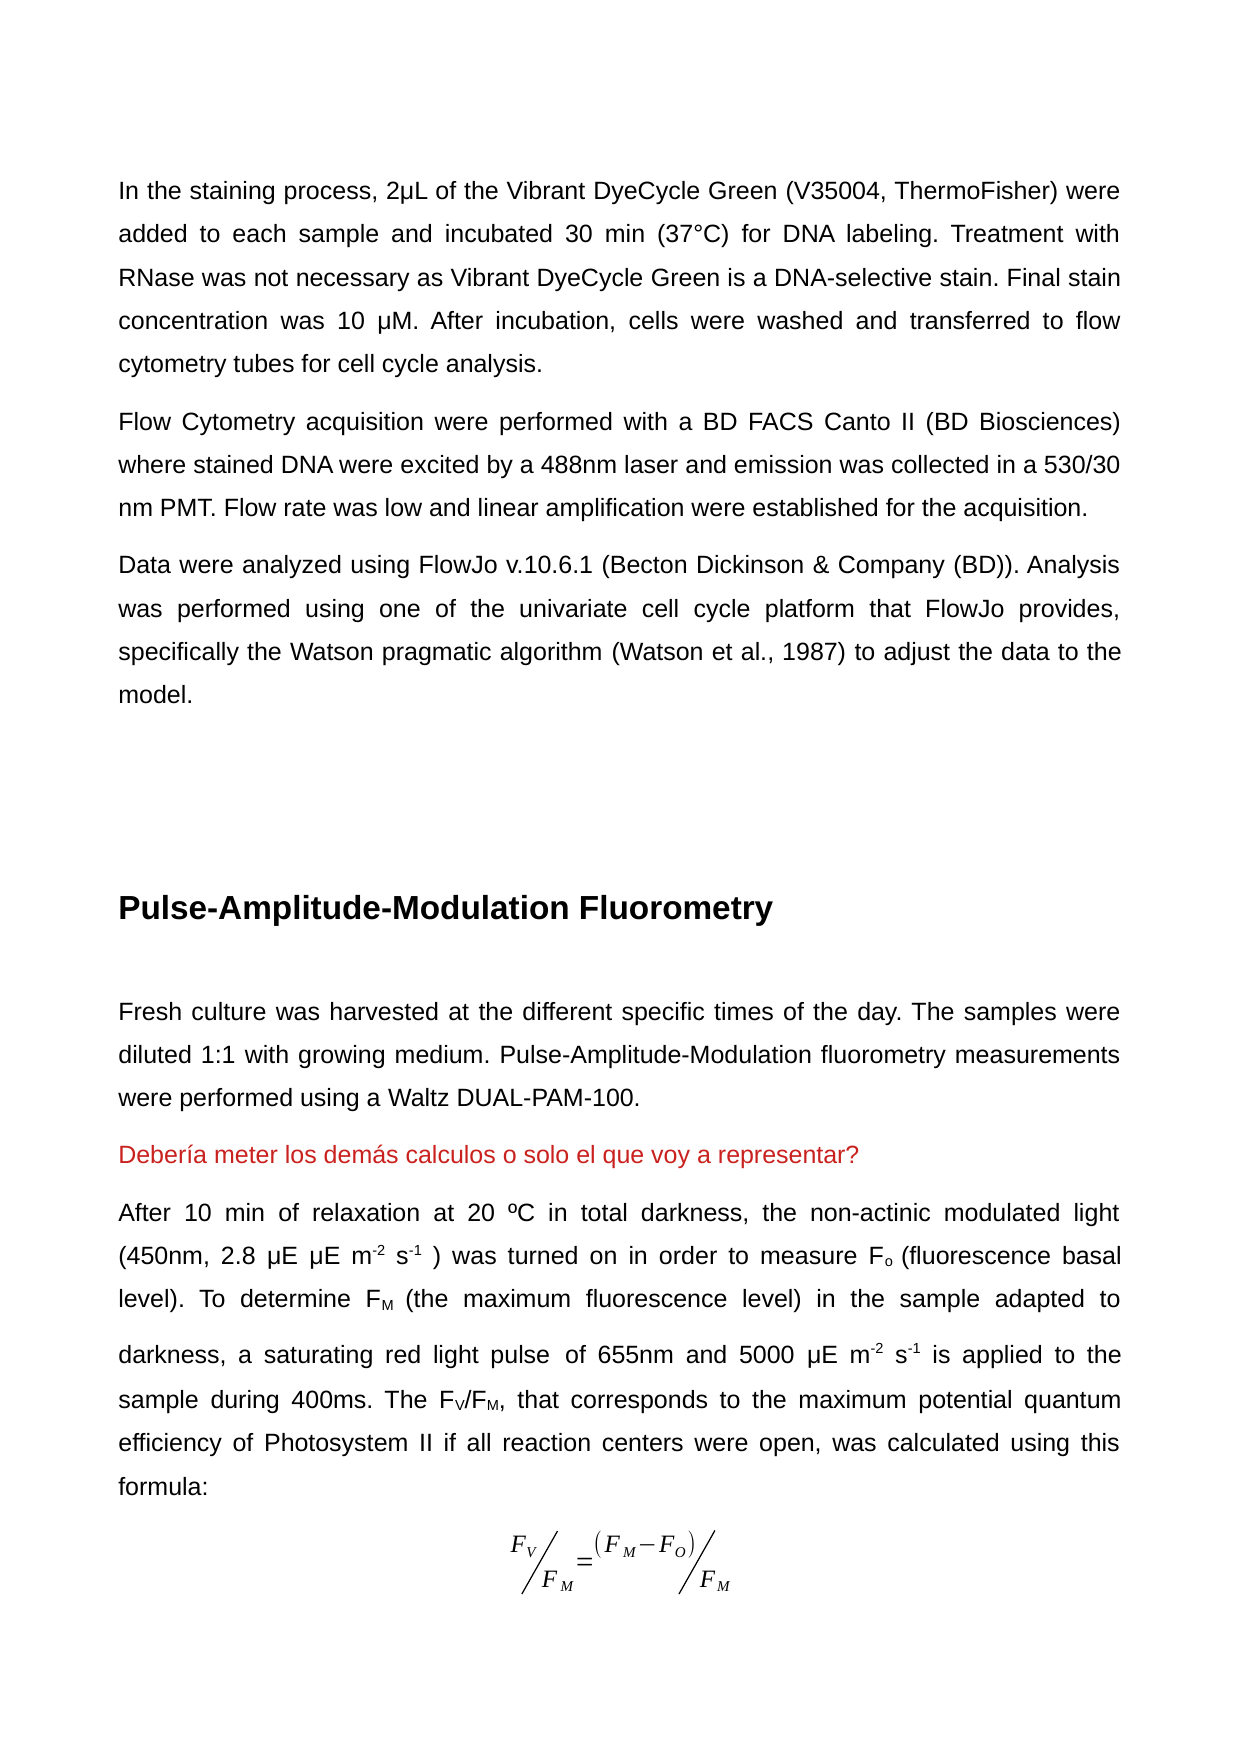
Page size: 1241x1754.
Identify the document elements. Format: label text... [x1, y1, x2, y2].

text Flow Cytometry acquisition were performed with a BD FACS Canto II (BD Biosciences) where stained DNA were excited by a 488nm laser and emission was collected in a 530/30 nm PMT. Flow rate was low and linear amplification were established for the acquisition. [118, 407, 1122, 522]
text After 10 min of relaxation at 20 ºC in total darkness, the non-actinic modulated light (450nm, 2.8 μE μE m-2 s-1 ) was turned on in order to measure Fo (fluorescence basal level). To determine FM (the maximum fluorescence level) in the sample adapted to darkness, a saturating red light pulse of 655nm and 5000 μE m-2 s-1 is applied to the sample during 400ms. The FV/FM, that corresponds to the maximum potential quantum efficiency of Photosystem II if all reaction centers were open, was calculated using this formula: [118, 1198, 1122, 1500]
subtitle Pulse-Amplitude-Modulation Fluorometry [118, 888, 1122, 926]
text Debería meter los demás calculos o solo el que voy a representar? [118, 1141, 1122, 1169]
text Fresh culture was harvested at the different specific times of the day. The samples were diluted 1:1 with growing medium. Pulse-Amplitude-Modulation fluorometry measurements were performed using a Waltz DUAL-PAM-100. [118, 997, 1122, 1112]
text Data were analyzed using FlowJo v.10.6.1 (Becton Dickinson & Company (BD)). Analysis was performed using one of the univariate cell cycle platform that FlowJo provides, specifically the Watson pragmatic algorithm (Watson et al., 1987)⁠ to adjust the data to the model. [118, 551, 1122, 709]
text In the staining process, 2μL of the Vibrant DyeCycle Green (V35004, ThermoFisher) were added to each sample and incubated 30 min (37°C) for DNA labeling. Treatment with RNase was not necessary as Vibrant DyeCycle Green is a DNA-selective stain. Final stain concentration was 10 μM. After incubation, cells were washed and transferred to ﬂow cytometry tubes for cell cycle analysis. [118, 176, 1122, 378]
